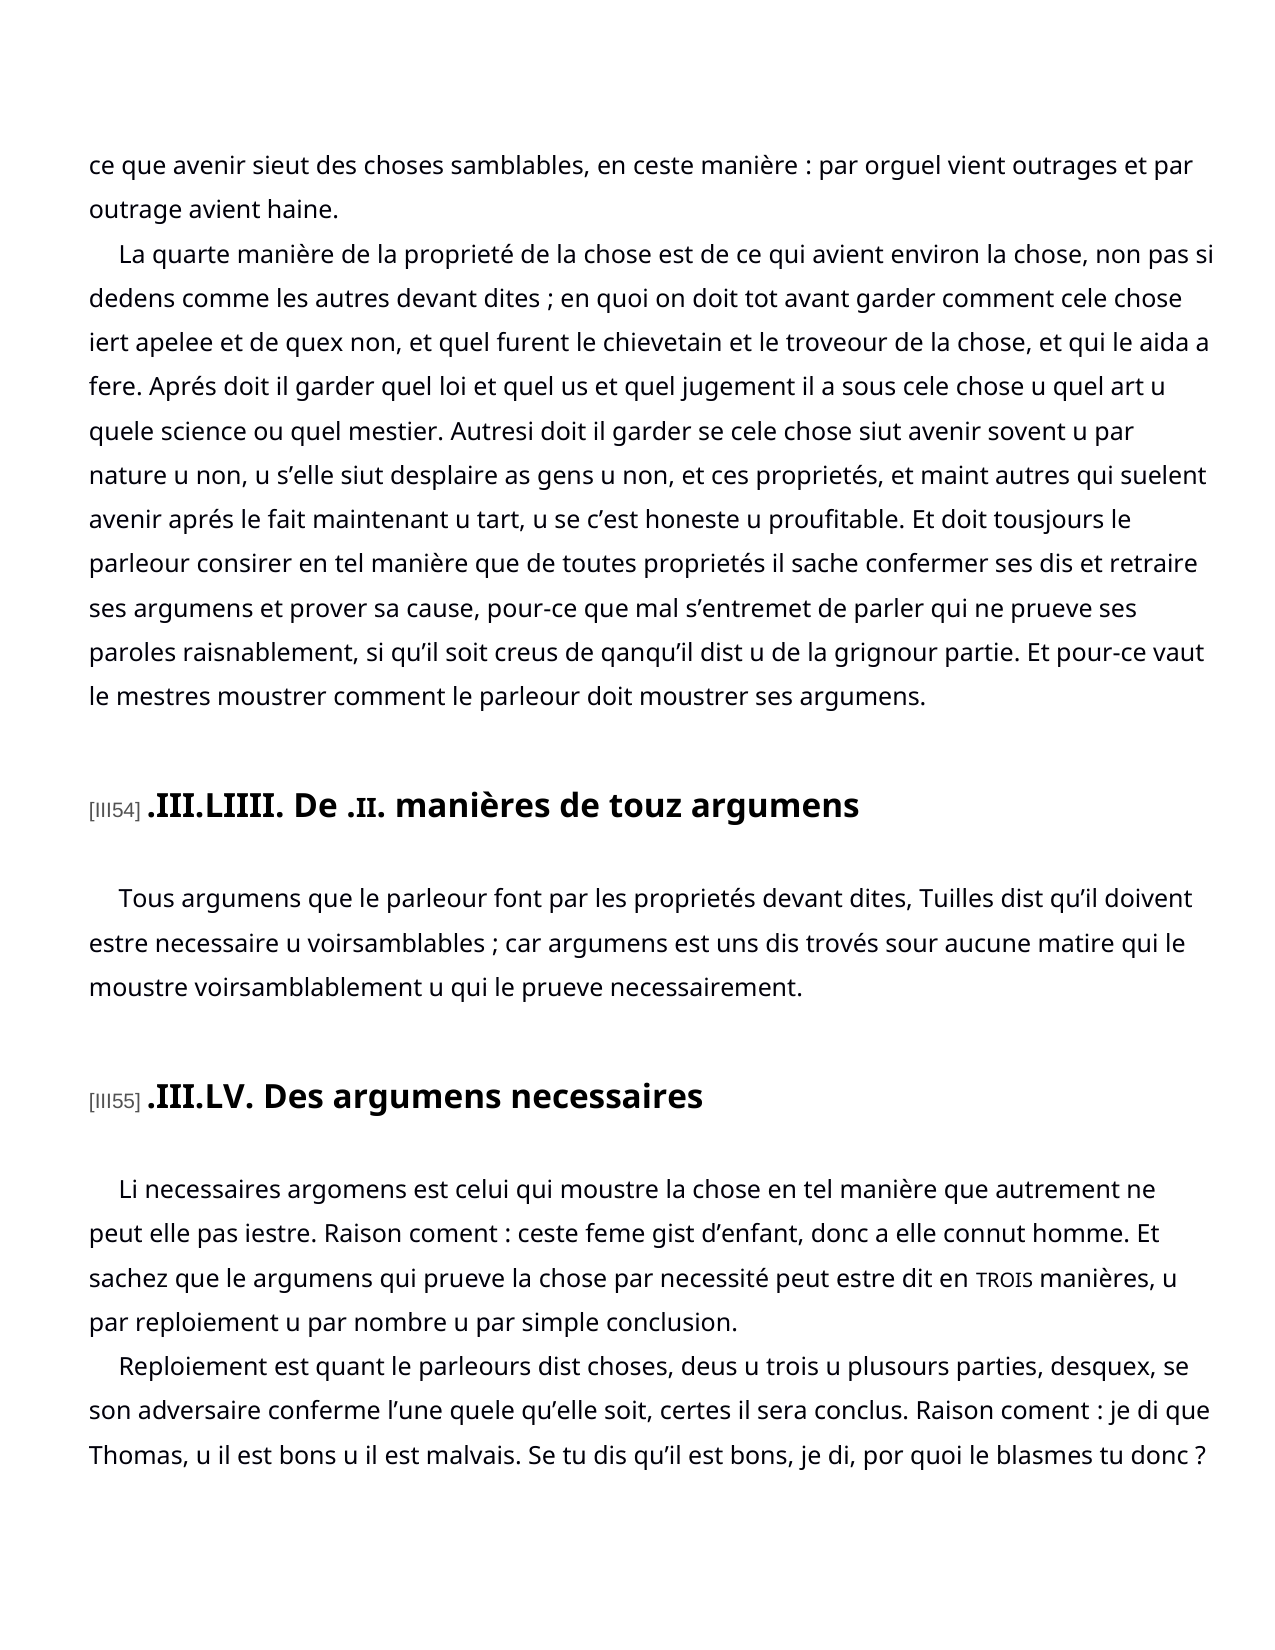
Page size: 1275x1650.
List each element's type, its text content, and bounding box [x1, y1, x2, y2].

text Tous argumens que le parleour font par les proprietés devant dites, Tuilles dist qu’il doivent estre necessaire u voirsamblables ; car argumens est uns dis trovés sour aucune matire qui le moustre voirsamblablement u qui le prueve necessairement. [89, 881, 1216, 1004]
subtitle [III55] .III.LV. Des argumens necessaires [89, 1073, 1216, 1118]
text ce que avenir sieut des choses samblables, en ceste manière : par orguel vient outrages et par outrage avient haine. [89, 148, 1216, 226]
text Reploiement est quant le parleours dist choses, deus u trois u plusours parties, desquex, se son adversaire conferme l’une quele qu’elle soit, certes il sera conclus. Raison coment : je di que Thomas, u il est bons u il est malvais. Se tu dis qu’il est bons, je di, por quoi le blasmes tu donc ? [89, 1349, 1216, 1471]
text La quarte manière de la proprieté de la chose est de ce qui avient environ la chose, non pas si dedens comme les autres devant dites ; en quoi on doit tot avant garder comment cele chose iert apelee et de quex non, et quel furent le chievetain et le troveour de la chose, et qui le aida a fere. Aprés doit il garder quel loi et quel us et quel jugement il a sous cele chose u quel art u quele science ou quel mestier. Autresi doit il garder se cele chose siut avenir sovent u par nature u non, u s’elle siut desplaire as gens u non, et ces proprietés, et maint autres qui suelent avenir aprés le fait maintenant u tart, u se c’est honeste u proufitable. Et doit tousjours le parleour consirer en tel manière que de toutes proprietés il sache confermer ses dis et retraire ses argumens et prover sa cause, pour-ce que mal s’entremet de parler qui ne prueve ses paroles raisnablement, si qu’il soit creus de qanqu’il dist u de la grignour partie. Et pour-ce vaut le mestres moustrer comment le parleour doit moustrer ses argumens. [89, 236, 1216, 713]
subtitle [III54] .III.LIIII. De .ii. manières de touz argumens [89, 782, 1216, 828]
text Li necessaires argomens est celui qui moustre la chose en tel manière que autrement ne peut elle pas iestre. Raison coment : ceste feme gist d’enfant, donc a elle connut homme. Et sachez que le argumens qui prueve la chose par necessité peut estre dit en trois manières, u par reploiement u par nombre u par simple conclusion. [89, 1172, 1216, 1338]
